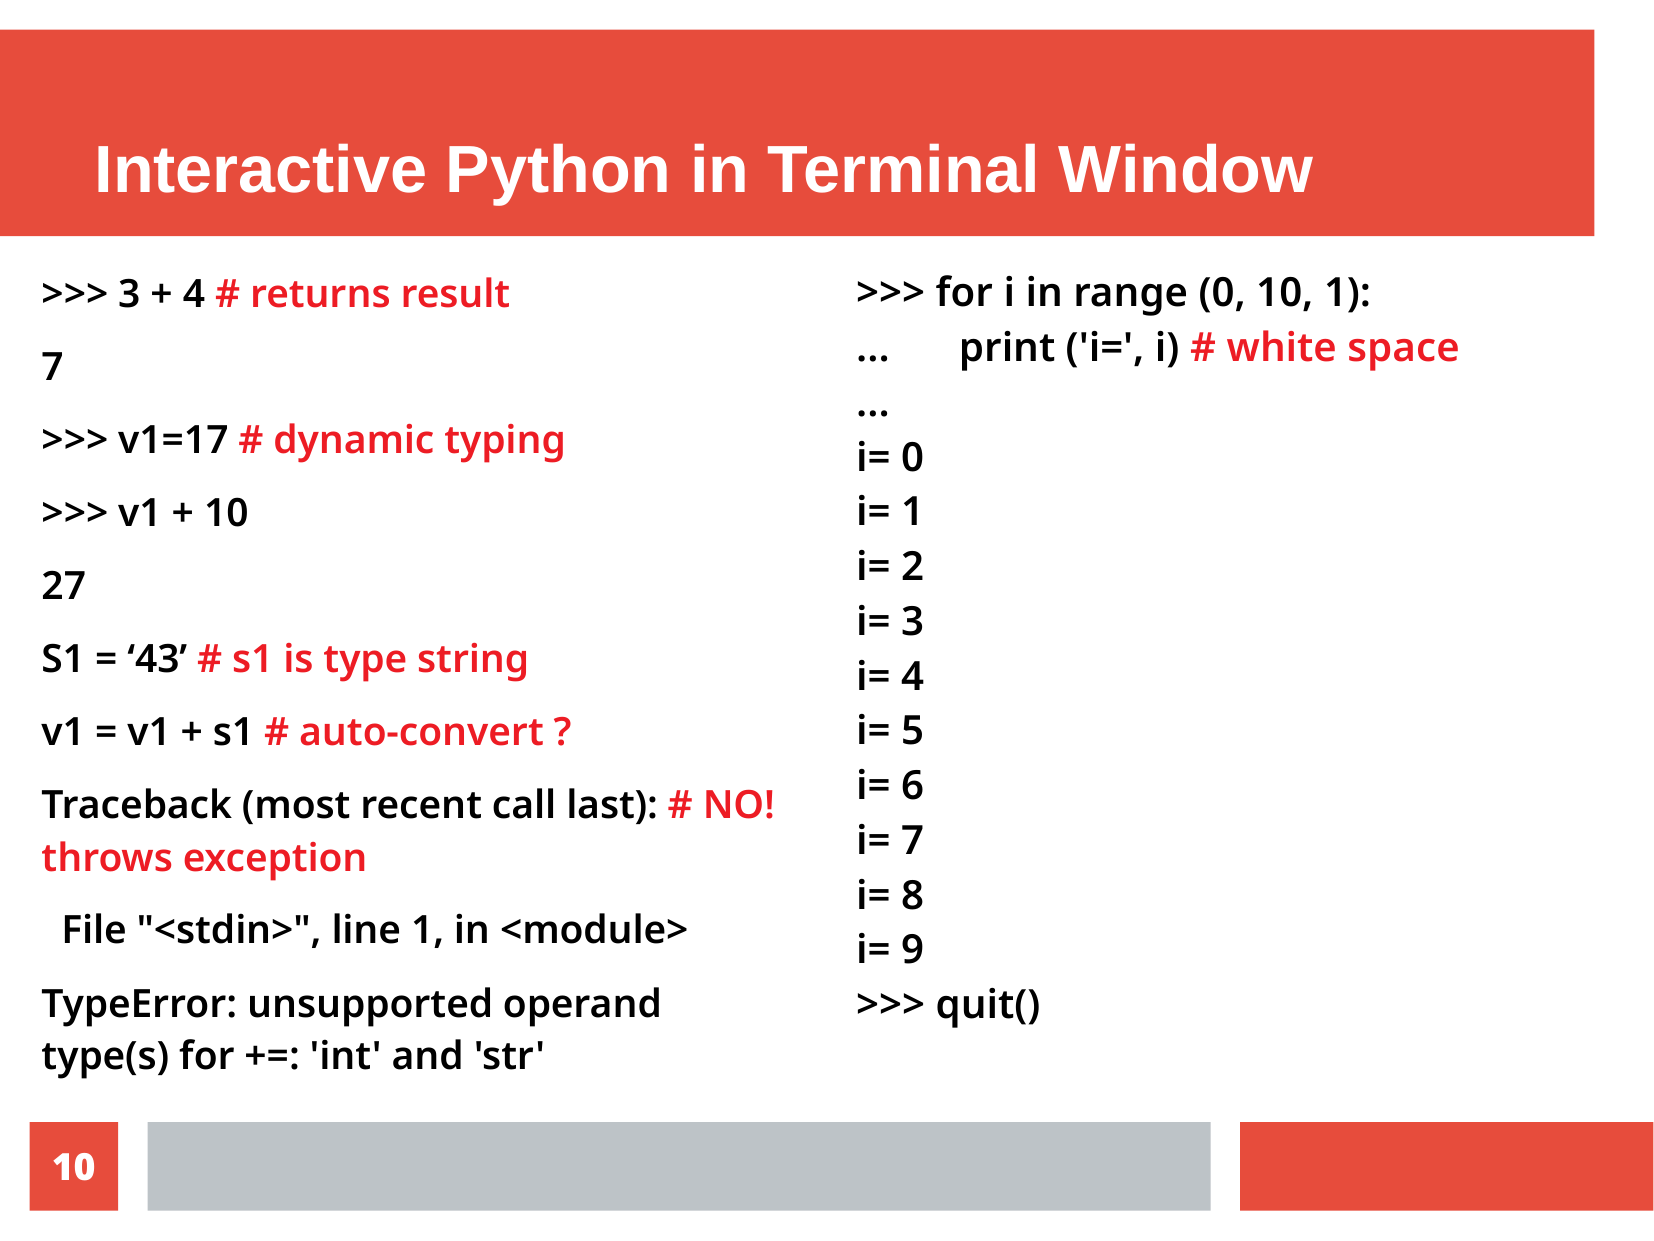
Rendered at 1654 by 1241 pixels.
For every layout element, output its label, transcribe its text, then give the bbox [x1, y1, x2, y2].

list >>> for i in range (0, 10, 1): ... print ('i=', i) # white space ... i= 0 i= 1 i= 2 i= 3 i= 4 i= 5 i= 6 i= 7 i= 8 i= 9 >>> quit() [856, 263, 1602, 1032]
title Interactive Python in Terminal Window [59, 59, 1595, 207]
list >>> 3 + 4 # returns result 7 >>> v1=17 # dynamic typing >>> v1 + 10 27 S1 = ‘43’ # s1 is type string v1 = v1 + s1 # auto-convert ? Traceback (most recent call last): # NO! throws exception File "<stdin>", line 1, in <module> TypeError: unsupported operand type(s) for +=: 'int' and 'str' [41, 265, 796, 1082]
